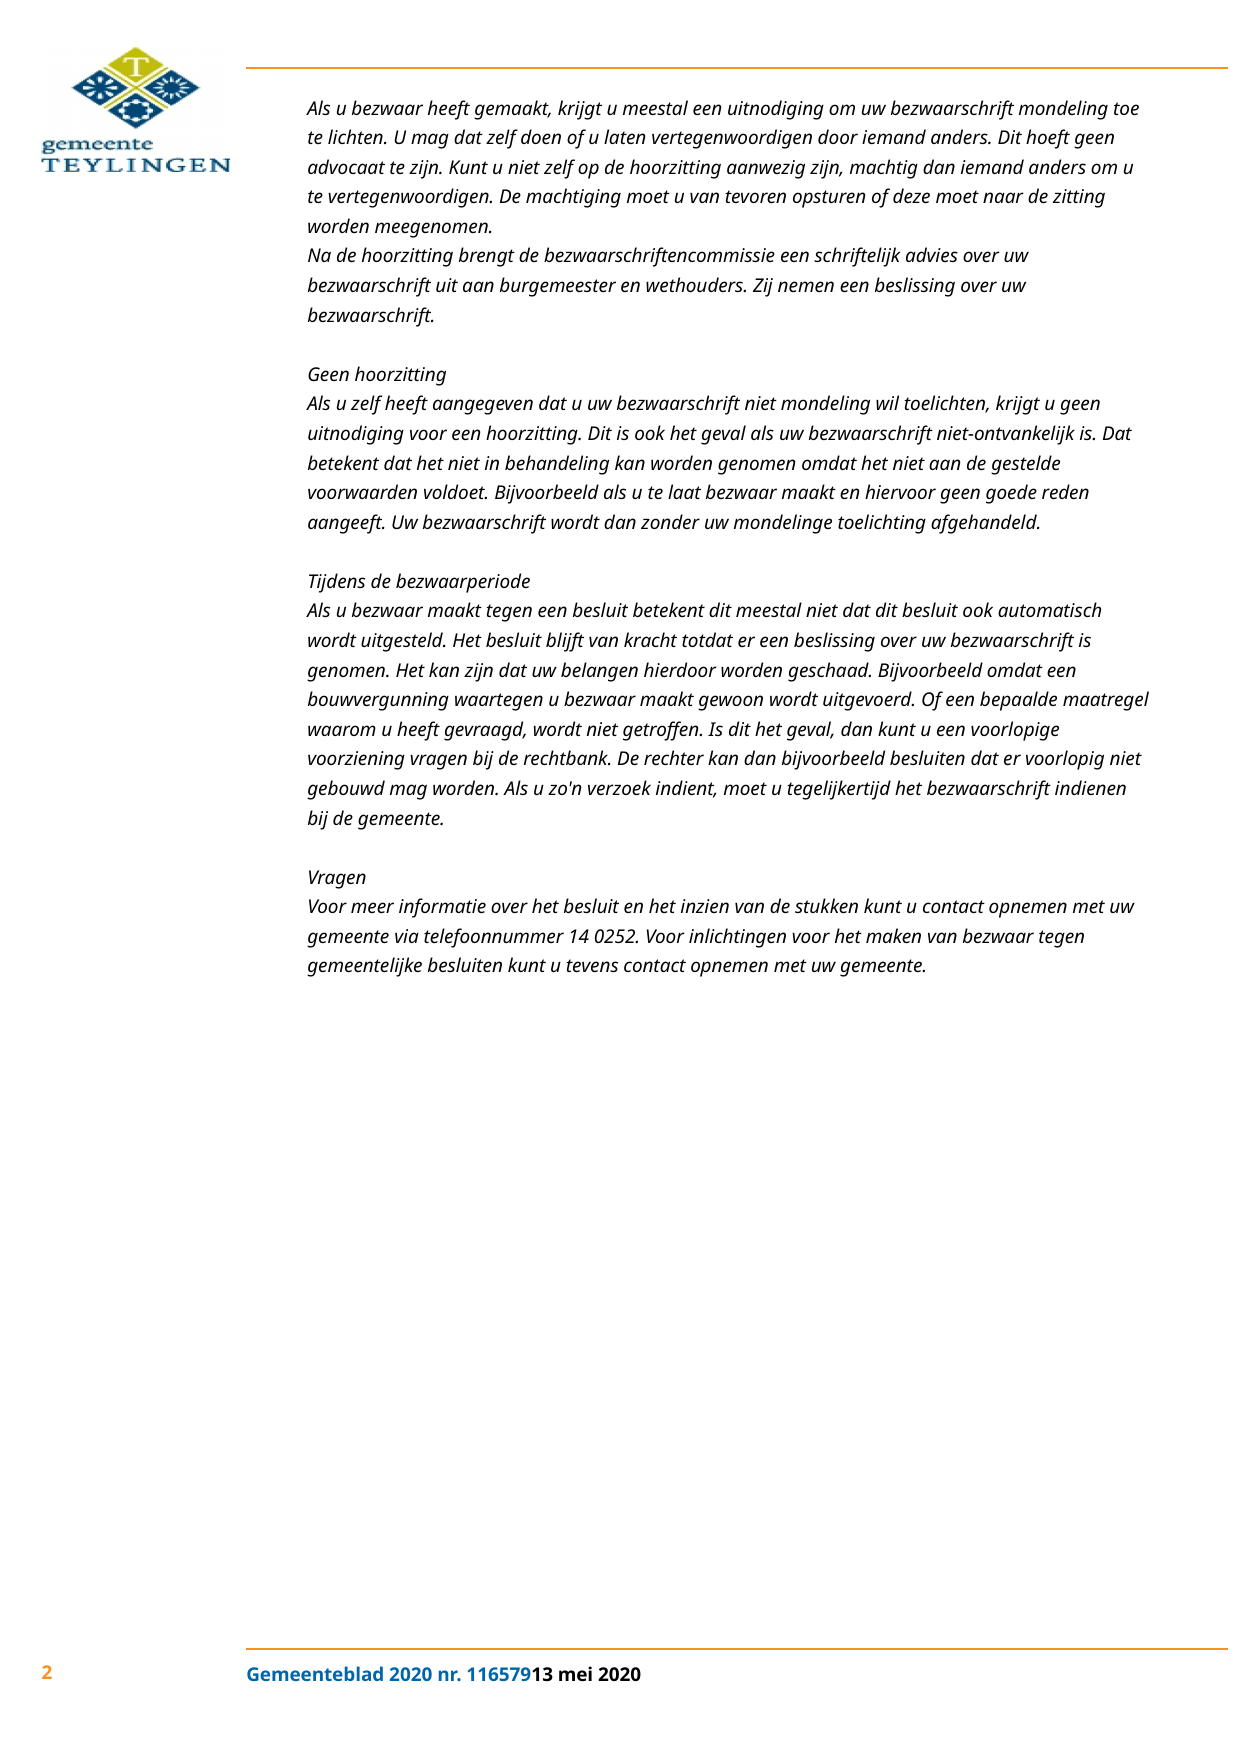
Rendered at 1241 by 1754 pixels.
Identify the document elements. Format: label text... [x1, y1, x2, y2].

list Vragen [248, 864, 1152, 890]
list Als u bezwaar maakt tegen een besluit betekent dit meestal niet dat dit besluit ook automatisch wordt uitgesteld. Het besluit blijft van kracht totdat er een beslissing over uw bezwaarschrift is genomen. Het kan zijn dat uw belangen hierdoor worden geschaad. Bijvoorbeeld omdat een bouwvergunning waartegen u bezwaar maakt gewoon wordt uitgevoerd. Of een bepaalde maatregel waarom u heeft gevraagd, wordt niet getroffen. Is dit het geval, dan kunt u een voorlopige voorziening vragen bij de rechtbank. De rechter kan dan bijvoorbeeld besluiten dat er voorlopig niet gebouwd mag worden. Als u zo'n verzoek indient, moet u tegelijkertijd het bezwaarschrift indienen bij de gemeente. [248, 598, 1152, 831]
list Tijdens de bezwaarperiode [248, 568, 1152, 594]
list Als u bezwaar heeft gemaakt, krijgt u meestal een uitnodiging om uw bezwaarschrift mondeling toe te lichten. U mag dat zelf doen of u laten vertegenwoordigen door iemand anders. Dit hoeft geen advocaat te zijn. Kunt u niet zelf op de hoorzitting aanwezig zijn, machtig dan iemand anders om u te vertegenwoordigen. De machtiging moet u van tevoren opsturen of deze moet naar de zitting worden meegenomen. [248, 95, 1152, 239]
list Na de hoorzitting brengt de bezwaarschriftencommissie een schriftelijk advies over uw bezwaarschrift uit aan burgemeester en wethouders. Zij nemen een beslissing over uw bezwaarschrift. [248, 243, 1152, 328]
list Voor meer informatie over het besluit en het inzien van de stukken kunt u contact opnemen met uw gemeente via telefoonnummer 14 0252. Voor inlichtingen voor het maken van bezwaar tegen gemeentelijke besluiten kunt u tevens contact opnemen met uw gemeente. [248, 893, 1152, 978]
picture [41, 47, 231, 172]
list Als u zelf heeft aangegeven dat u uw bezwaarschrift niet mondeling wil toelichten, krijgt u geen uitnodiging voor een hoorzitting. Dit is ook het geval als uw bezwaarschrift niet-ontvankelijk is. Dat betekent dat het niet in behandeling kan worden genomen omdat het niet aan de gestelde voorwaarden voldoet. Bijvoorbeeld als u te laat bezwaar maakt en hiervoor geen goede reden aangeeft. Uw bezwaarschrift wordt dan zonder uw mondelinge toelichting afgehandeld. [248, 391, 1152, 535]
list Geen hoorzitting [248, 361, 1152, 387]
